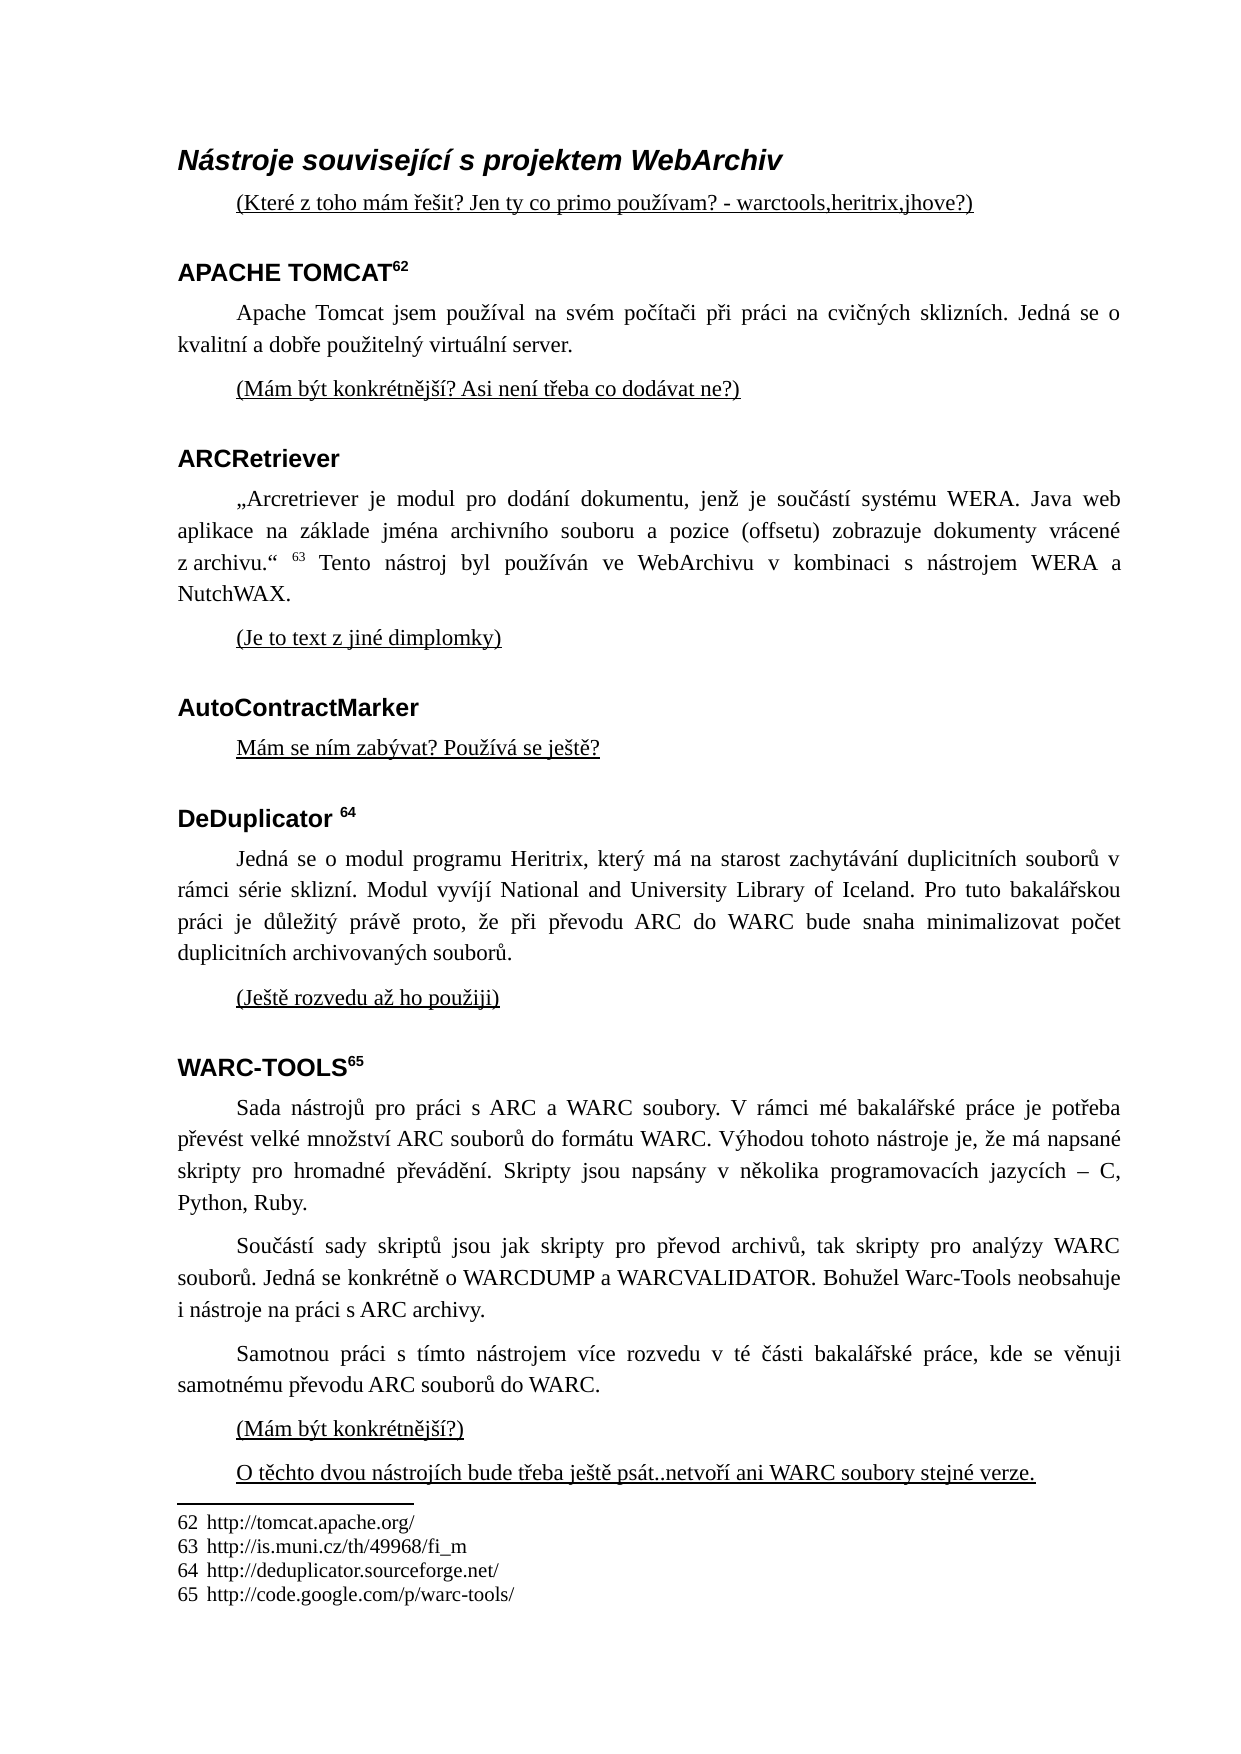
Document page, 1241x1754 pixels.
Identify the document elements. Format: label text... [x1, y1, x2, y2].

subtitle WARC-TOOLS [177, 1053, 1122, 1081]
subtitle DeDuplicator [177, 803, 1122, 832]
text Samotnou práci s tímto nástrojem více rozvedu v té části bakalářské práce, kde se věnuji samotnému převodu ARC souborů do WARC. [177, 1340, 1122, 1398]
subtitle APACHE TOMCAT [177, 258, 1122, 287]
text (Je to text z jiné dimplomky) [177, 624, 1122, 651]
subtitle Nástroje související s projektem WebArchiv [177, 143, 1122, 177]
subtitle AutoContractMarker [177, 693, 1122, 722]
text Mám se ním zabývat? Používá se ještě? [177, 734, 1122, 761]
text Součástí sady skriptů jsou jak skripty pro převod archivů, tak skripty pro analýzy WARC souborů. Jedná se konkrétně o WARCDUMP a WARCVALIDATOR. Bohužel Warc-Tools neobsahuje i nástroje na práci s ARC archivy. [177, 1233, 1122, 1322]
text „Arcretriever je modul pro dodání dokumentu, jenž je součástí systému WERA. Java web aplikace na základe jména archivního souboru a pozice (offsetu) zobrazuje dokumenty vrácené z archivu.“ Tento nástroj byl používán ve WebArchivu v kombinaci s nástrojem WERA a NutchWAX. [177, 485, 1122, 606]
text (Mám být konkrétnější? Asi není třeba co dodávat ne?) [177, 375, 1122, 401]
text (Které z toho mám řešit? Jen ty co primo používam? - warctools,heritrix,jhove?) [177, 189, 1122, 216]
text (Ještě rozvedu až ho použiji) [177, 983, 1122, 1010]
text http://code.google.com/p/warc-tools/ [177, 1582, 1122, 1606]
text Apache Tomcat jsem používal na svém počítači při práci na cvičných sklizních. Jedná se o kvalitní a dobře použitelný virtuální server. [177, 299, 1122, 357]
text http://is.muni.cz/th/49968/fi_m [177, 1534, 1122, 1558]
text Jedná se o modul programu Heritrix, který má na starost zachytávání duplicitních souborů v rámci série sklizní. Modul vyvíjí National and University Library of Iceland. Pro tuto bakalářskou práci je důležitý právě proto, že při převodu ARC do WARC bude snaha minimalizovat počet duplicitních archivovaných souborů. [177, 845, 1122, 966]
text O těchto dvou nástrojích bude třeba ještě psát..netvoří ani WARC soubory stejné verze. [177, 1459, 1122, 1486]
text http://deduplicator.sourceforge.net/ [177, 1558, 1122, 1582]
subtitle ARCRetriever [177, 444, 1122, 473]
text (Mám být konkrétnější?) [177, 1415, 1122, 1442]
text http://tomcat.apache.org/ [177, 1510, 1122, 1534]
text Sada nástrojů pro práci s ARC a WARC soubory. V rámci mé bakalářské práce je potřeba převést velké množství ARC souborů do formátu WARC. Výhodou tohoto nástroje je, že má napsané skripty pro hromadné převádění. Skripty jsou napsány v několika programovacích jazycích – C, Python, Ruby. [177, 1094, 1122, 1215]
